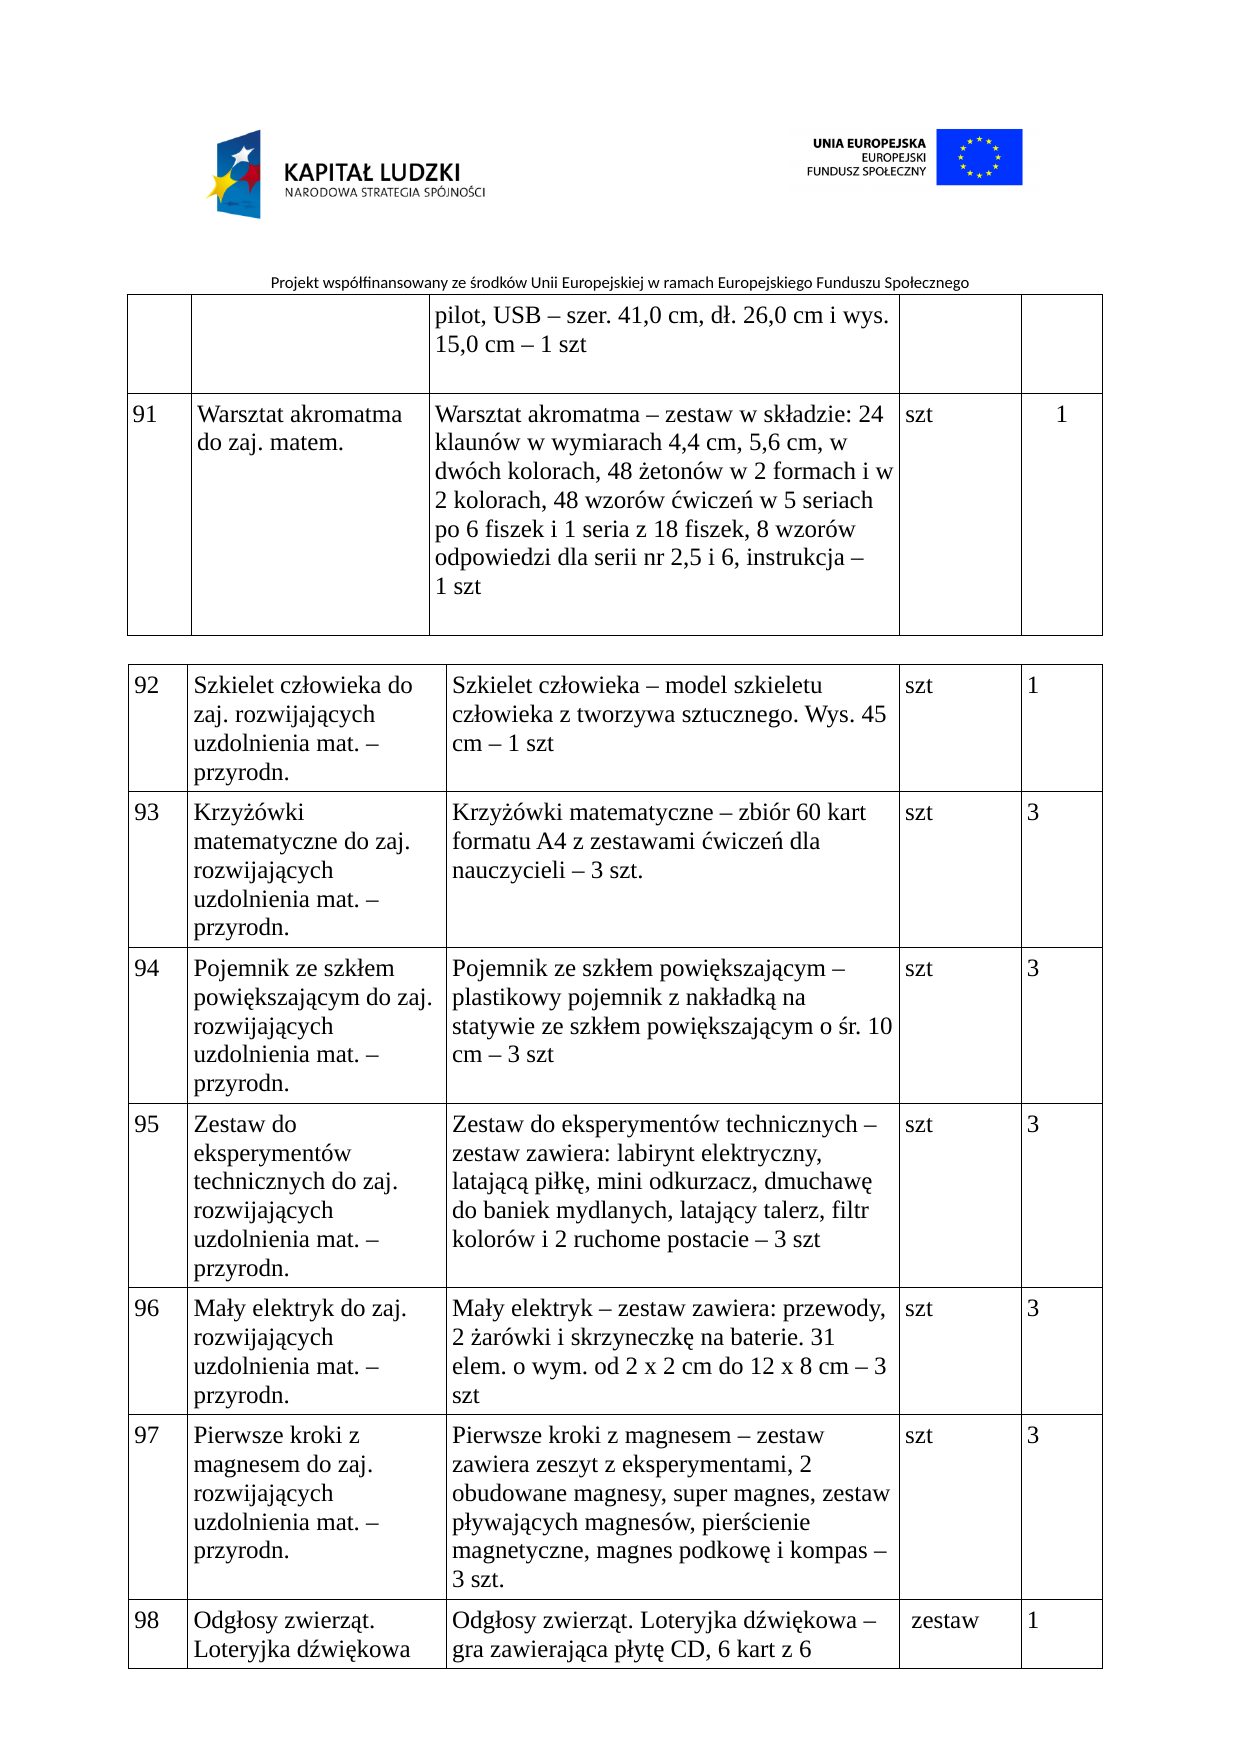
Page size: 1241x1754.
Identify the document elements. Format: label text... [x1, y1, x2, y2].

table_cell szt [900, 1288, 1021, 1414]
table_cell Krzyżówki matematyczne do zaj. rozwijających uzdolnienia mat. – przyrodn. [188, 792, 446, 947]
table_cell Pierwsze kroki z magnesem do zaj. rozwijających uzdolnienia mat. – przyrodn. [188, 1415, 446, 1599]
table_cell Warsztat akromatma do zaj. matem. [192, 394, 429, 634]
table_cell [1022, 295, 1102, 392]
table_header Szkielet człowieka do zaj. rozwijających uzdolnienia mat. – przyrodn. [188, 665, 446, 791]
table_cell szt [900, 948, 1021, 1103]
table_cell Warsztat akromatma – zestaw w składzie: 24 klaunów w wymiarach 4,4 cm, 5,6 cm, w dwóch kolorach, 48 żetonów w 2 formach i w 2 kolorach, 48 wzorów ćwiczeń w 5 seriach po 6 fiszek i 1 seria z 18 fiszek, 8 wzorów odpowiedzi dla serii nr 2,5 i 6, instrukcja – 1 szt [430, 394, 899, 634]
table_cell Mały elektryk – zestaw zawiera: przewody, 2 żarówki i skrzyneczkę na baterie. 31 elem. o wym. od 2 x 2 cm do 12 x 8 cm – 3 szt [447, 1288, 899, 1414]
table_cell 1 [1022, 1600, 1102, 1668]
table_cell 3 [1022, 1104, 1102, 1287]
table_cell 94 [129, 948, 187, 1103]
table_cell Pierwsze kroki z magnesem – zestaw zawiera zeszyt z eksperymentami, 2 obudowane magnesy, super magnes, zestaw pływających magnesów, pierścienie magnetyczne, magnes podkowę i kompas – 3 szt. [447, 1415, 899, 1599]
table_cell 3 [1022, 948, 1102, 1103]
table_cell szt [900, 792, 1021, 947]
table_cell [128, 295, 191, 392]
table_cell 3 [1022, 1415, 1102, 1599]
table_cell pilot, USB – szer. 41,0 cm, dł. 26,0 cm i wys. 15,0 cm – 1 szt [430, 295, 899, 392]
table_header szt [900, 665, 1021, 791]
table_cell Zestaw do eksperymentów technicznych – zestaw zawiera: labirynt elektryczny, latającą piłkę, mini odkurzacz, dmuchawę do baniek mydlanych, latający talerz, filtr kolorów i 2 ruchome postacie – 3 szt [447, 1104, 899, 1287]
table_cell Krzyżówki matematyczne – zbiór 60 kart formatu A4 z zestawami ćwiczeń dla nauczycieli – 3 szt. [447, 792, 899, 947]
table_header 92 [129, 665, 187, 791]
table_cell 3 [1022, 792, 1102, 947]
table_cell 97 [129, 1415, 187, 1599]
table_cell 1 [1022, 394, 1102, 634]
table_cell 98 [129, 1600, 187, 1668]
table_cell 91 [128, 394, 191, 634]
table_cell Pojemnik ze szkłem powiększającym do zaj. rozwijających uzdolnienia mat. – przyrodn. [188, 948, 446, 1103]
table_header 1 [1022, 665, 1102, 791]
table_cell zestaw [900, 1600, 1021, 1668]
table_cell Odgłosy zwierząt. Loteryjka dźwiękowa – gra zawierająca płytę CD, 6 kart z 6 [447, 1600, 899, 1668]
table_cell szt [900, 1415, 1021, 1599]
table_cell 3 [1022, 1288, 1102, 1414]
table_cell Mały elektryk do zaj. rozwijających uzdolnienia mat. – przyrodn. [188, 1288, 446, 1414]
table_cell Pojemnik ze szkłem powiększającym – plastikowy pojemnik z nakładką na statywie ze szkłem powiększającym o śr. 10 cm – 3 szt [447, 948, 899, 1103]
table_cell 93 [129, 792, 187, 947]
table_cell Zestaw do eksperymentów technicznych do zaj. rozwijających uzdolnienia mat. – przyrodn. [188, 1104, 446, 1287]
table_cell 96 [129, 1288, 187, 1414]
table_header Szkielet człowieka – model szkieletu człowieka z tworzywa sztucznego. Wys. 45 cm – 1 szt [447, 665, 899, 791]
table_cell Odgłosy zwierząt. Loteryjka dźwiękowa [188, 1600, 446, 1668]
table_cell [900, 295, 1021, 392]
table_cell [192, 295, 429, 392]
table_cell szt [900, 394, 1021, 634]
table_cell 95 [129, 1104, 187, 1287]
table_cell szt [900, 1104, 1021, 1287]
